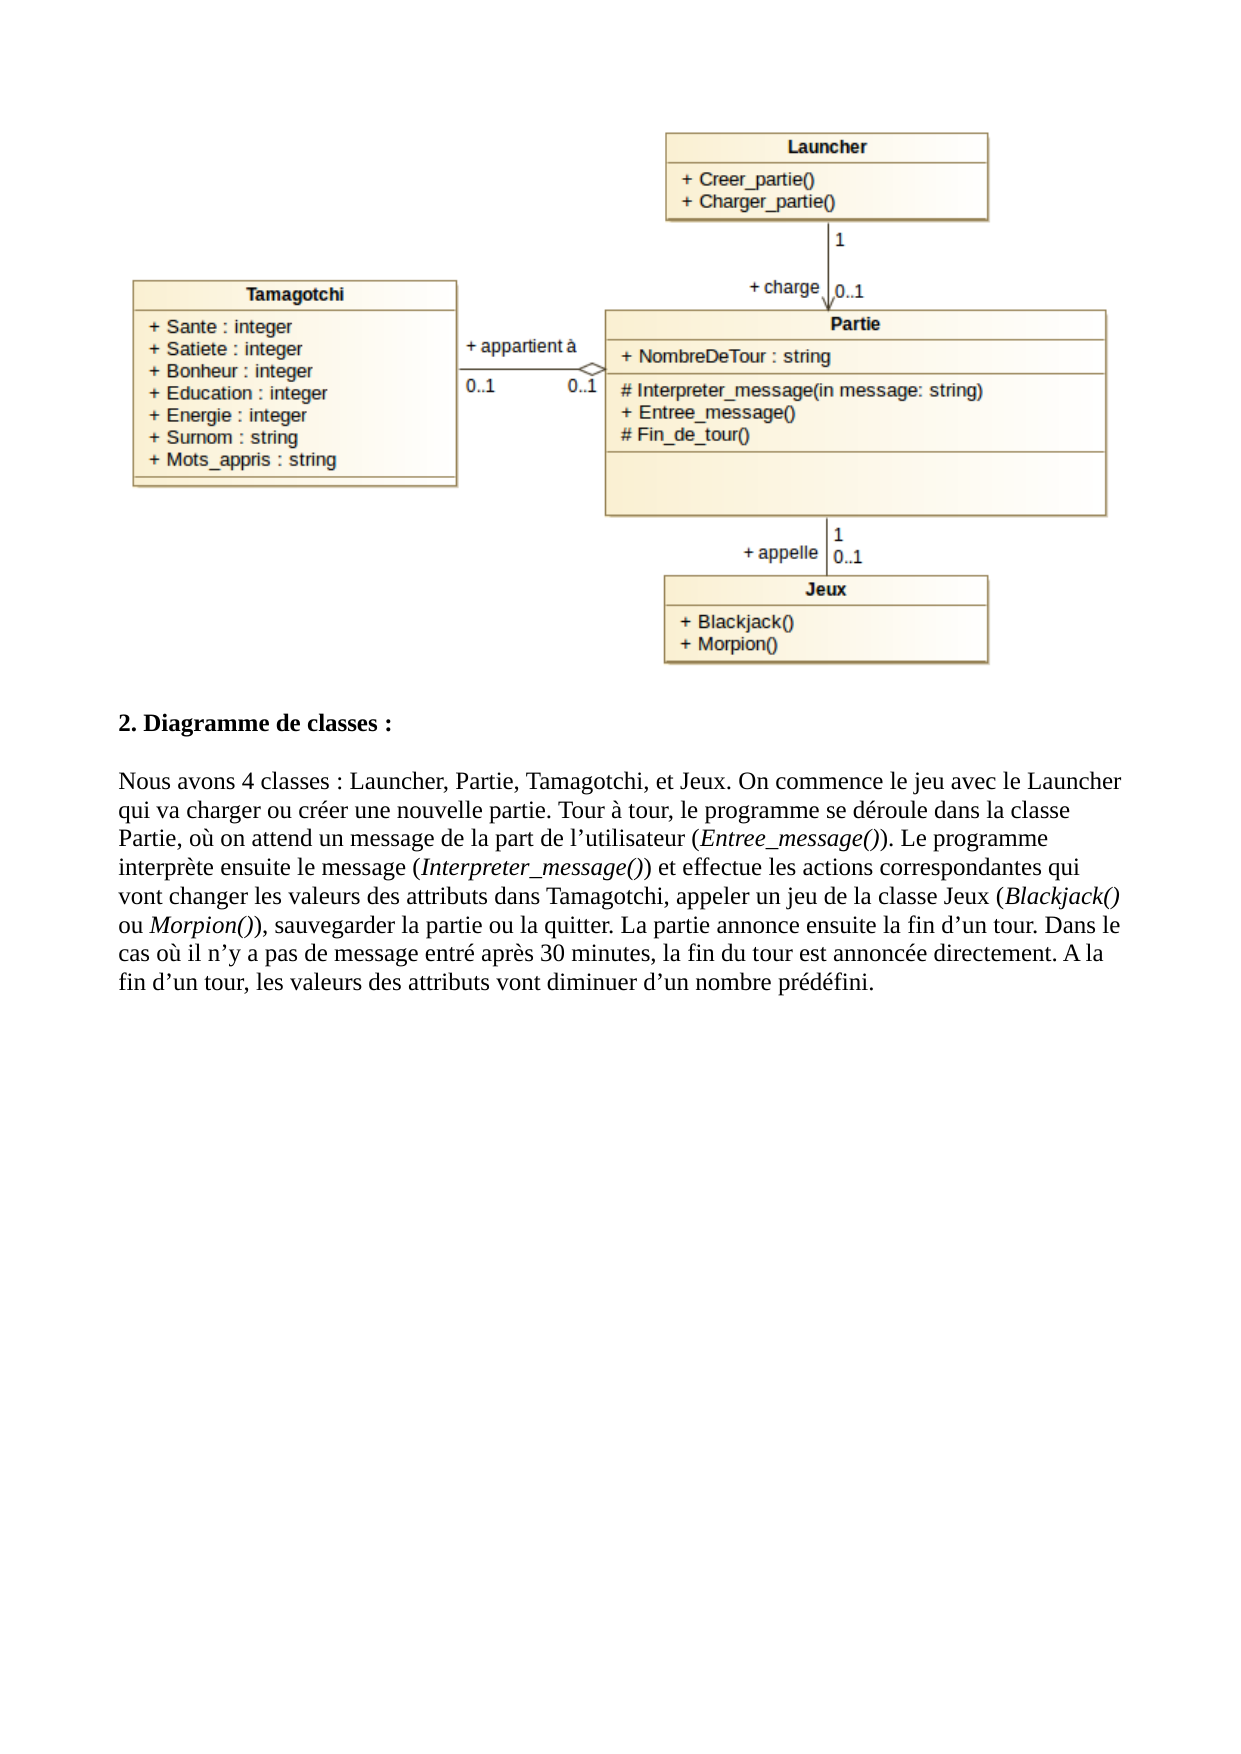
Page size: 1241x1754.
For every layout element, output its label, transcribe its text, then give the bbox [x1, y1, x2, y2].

picture [118, 118, 1123, 680]
text 2. Diagramme de classes : [118, 708, 1122, 737]
text Nous avons 4 classes : Launcher, Partie, Tamagotchi, et Jeux. On commence le jeu avec le Launcher qui va charger ou créer une nouvelle partie. Tour à tour, le programme se déroule dans la classe Partie, où on attend un message de la part de l’utilisateur (Entree_message()). Le programme interprète ensuite le message (Interpreter_message()) et effectue les actions correspondantes qui vont changer les valeurs des attributs dans Tamagotchi, appeler un jeu de la classe Jeux (Blackjack() ou Morpion()), sauvegarder la partie ou la quitter. La partie annonce ensuite la fin d’un tour. Dans le cas où il n’y a pas de message entré après 30 minutes, la fin du tour est annoncée directement. A la fin d’un tour, les valeurs des attributs vont diminuer d’un nombre prédéfini. [118, 766, 1122, 996]
